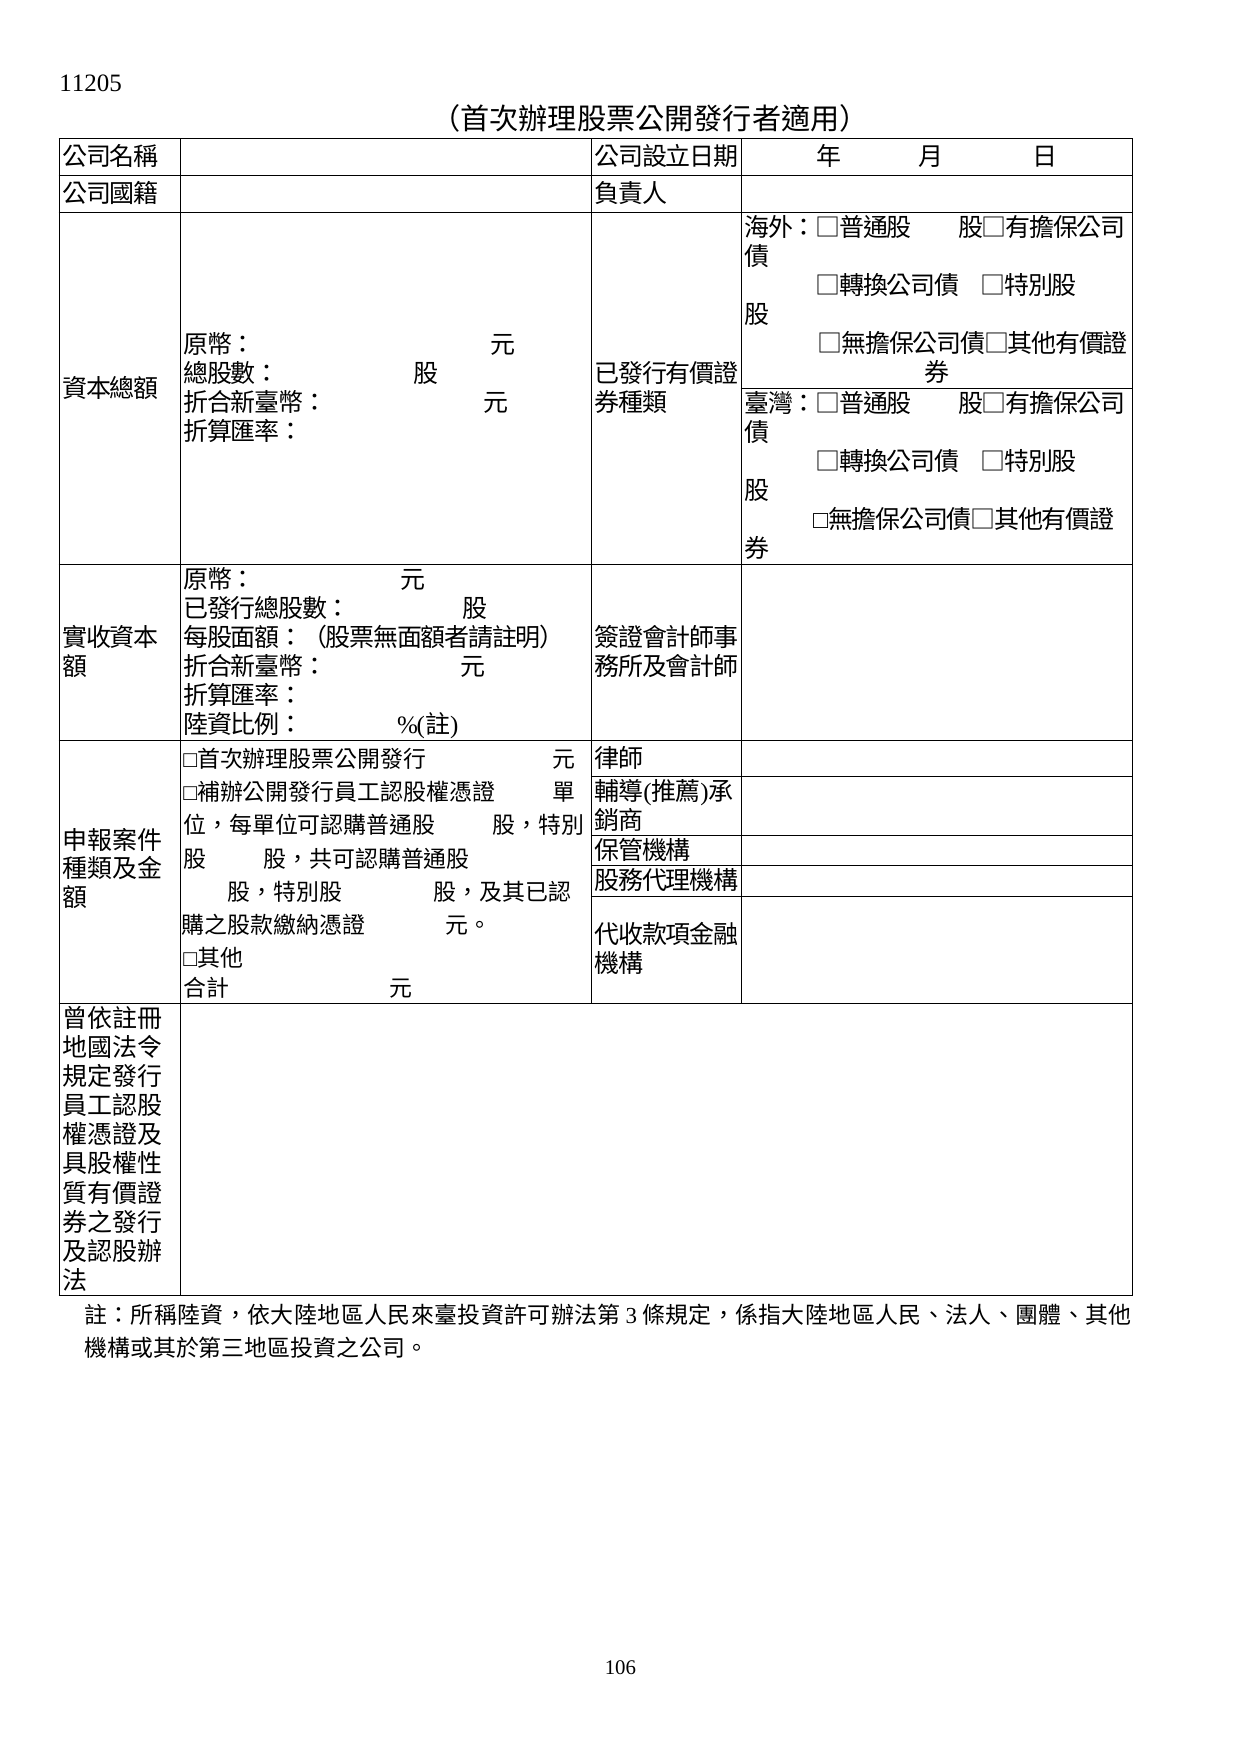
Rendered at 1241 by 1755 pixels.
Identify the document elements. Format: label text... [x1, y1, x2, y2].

table_cell 已發行有價證券種類 [592, 213, 741, 564]
table_cell [742, 777, 1132, 835]
table_cell [742, 836, 1132, 865]
table_cell 臺灣：□普通股 股□有擔保公司債 □轉換公司債 □特別股 股 □無擔保公司債□其他有價證券 [742, 389, 1132, 564]
table_header 年 月 日 [742, 139, 1132, 175]
table_header 公司設立日期 [592, 139, 741, 175]
table_cell [181, 1004, 1132, 1295]
table_cell [742, 176, 1132, 212]
table_cell 原幣： 元 總股數： 股 折合新臺幣： 元 折算匯率： [181, 213, 591, 564]
table_cell 保管機構 [592, 836, 741, 865]
subtitle 註：所稱陸資，依大陸地區人民來臺投資許可辦法第3條規定，係指大陸地區人民、法人、團體、其他機構或其於第三地區投資之公司。 [84, 1296, 1131, 1363]
table_cell [181, 176, 591, 212]
table_cell □首次辦理股票公開發行 元 □補辦公開發行員工認股權憑證 單位，每單位可認購普通股 股，特別股 股，共可認購普通股 股，特別股 股，及其已認購之股款繳納憑證 元。 □其他 合計 元 [181, 741, 591, 1003]
table_cell 曾依註冊地國法令規定發行員工認股權憑證及具股權性質有價證券之發行及認股辦法 [60, 1004, 180, 1295]
table_cell 公司國籍 [60, 176, 180, 212]
table_cell 負責人 [592, 176, 741, 212]
table_cell 輔導(推薦)承銷商 [592, 777, 741, 835]
table_cell 資本總額 [60, 213, 180, 564]
table_cell 海外：□普通股 股□有擔保公司債 □轉換公司債 □特別股 股 □無擔保公司債□其他有價證券 [742, 213, 1132, 388]
table_cell [742, 866, 1132, 896]
table_cell 律師 [592, 741, 741, 776]
table_cell 原幣： 元 已發行總股數： 股 每股面額：（股票無面額者請註明） 折合新臺幣： 元 折算匯率： 陸資比例： %(註) [181, 565, 591, 740]
table_cell 簽證會計師事務所及會計師 [592, 565, 741, 740]
table_cell 申報案件 種類及金額 [60, 741, 180, 1003]
table_cell [742, 897, 1132, 1003]
table_cell [742, 741, 1132, 776]
table_cell 實收資本額 [60, 565, 180, 740]
table_cell 代收款項金融機構 [592, 897, 741, 1003]
table_header 公司名稱 [60, 139, 180, 175]
table_header [181, 139, 591, 175]
table_cell 股務代理機構 [592, 866, 741, 896]
subtitle （首次辦理股票公開發行者適用） [118, 96, 1181, 138]
table_cell [742, 565, 1132, 740]
